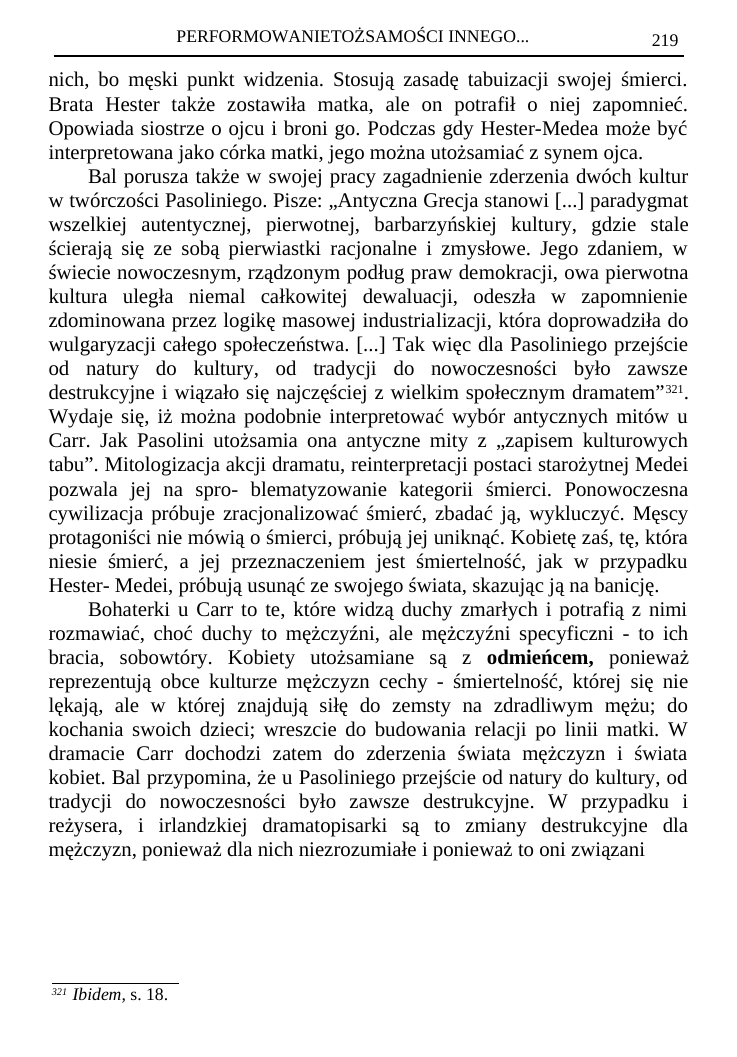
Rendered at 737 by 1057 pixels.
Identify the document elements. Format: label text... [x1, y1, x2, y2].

text nich, bo męski punkt widzenia. Stosują zasadę tabuizacji swojej śmierci. Brata Hester także zostawiła matka, ale on potrafił o niej zapomnieć. Opowiada siostrze o ojcu i broni go. Podczas gdy Hester-Medea może być interpretowana jako córka matki, jego można utożsamiać z synem ojca. [48, 67, 689, 164]
text 219 [652, 29, 686, 50]
text Bohaterki u Carr to te, które widzą duchy zmarłych i potrafią z nimi rozmawiać, choć duchy to mężczyźni, ale mężczyźni specyficzni - to ich bracia, sobowtóry. Kobiety utożsamiane są z odmieńcem, ponieważ reprezentują obce kulturze mężczyzn cechy - śmiertelność, której się nie lękają, ale w której znajdują siłę do zemsty na zdradliwym mężu; do kochania swoich dzieci; wreszcie do budowania relacji po linii matki. W dramacie Carr dochodzi zatem do zderzenia świata mężczyzn i świata kobiet. Bal przypomina, że u Pasoliniego przejście od natury do kultury, od tradycji do nowoczesności było zawsze destrukcyjne. W przypadku i reżysera, i irlandzkiej dramatopisarki są to zmiany destrukcyjne dla mężczyzn, ponieważ dla nich niezrozumiałe i ponieważ to oni związani [48, 597, 689, 861]
text PERFORMOWANIETOŻSAMOŚCI INNEGO... [176, 25, 560, 46]
text 321 Ibidem, s. 18. [52, 984, 179, 1004]
text Bal porusza także w swojej pracy zagadnienie zderzenia dwóch kultur w twórczości Pasoliniego. Pisze: „Antyczna Grecja stanowi [...] paradygmat wszelkiej autentycznej, pierwotnej, barbarzyńskiej kultu­ry, gdzie stale ścierają się ze sobą pierwiastki racjonalne i zmysłowe. Jego zdaniem, w świecie nowoczesnym, rządzonym podług praw de­mokracji, owa pierwotna kultura uległa niemal całkowitej dewaluacji, odeszła w zapomnienie zdominowana przez logikę masowej industria­lizacji, która doprowadziła do wulgaryzacji całego społeczeństwa. [...] Tak więc dla Pasoliniego przejście od natury do kultury, od tradycji do nowoczesności było zawsze destrukcyjne i wiązało się najczęściej z wielkim społecznym dramatem”321. Wydaje się, iż można podobnie interpretować wybór antycznych mitów u Carr. Jak Pasolini utożsamia ona antyczne mity z „zapisem kulturowych tabu”. Mitologizacja akcji dramatu, reinterpretacji postaci starożytnej Medei pozwala jej na spro- blematyzowanie kategorii śmierci. Ponowoczesna cywilizacja próbu­je zracjonalizować śmierć, zbadać ją, wykluczyć. Męscy protagoniści nie mówią o śmierci, próbują jej uniknąć. Kobietę zaś, tę, która niesie śmierć, a jej przeznaczeniem jest śmiertelność, jak w przypadku Hester- Medei, próbują usunąć ze swojego świata, skazując ją na banicję. [48, 164, 689, 597]
